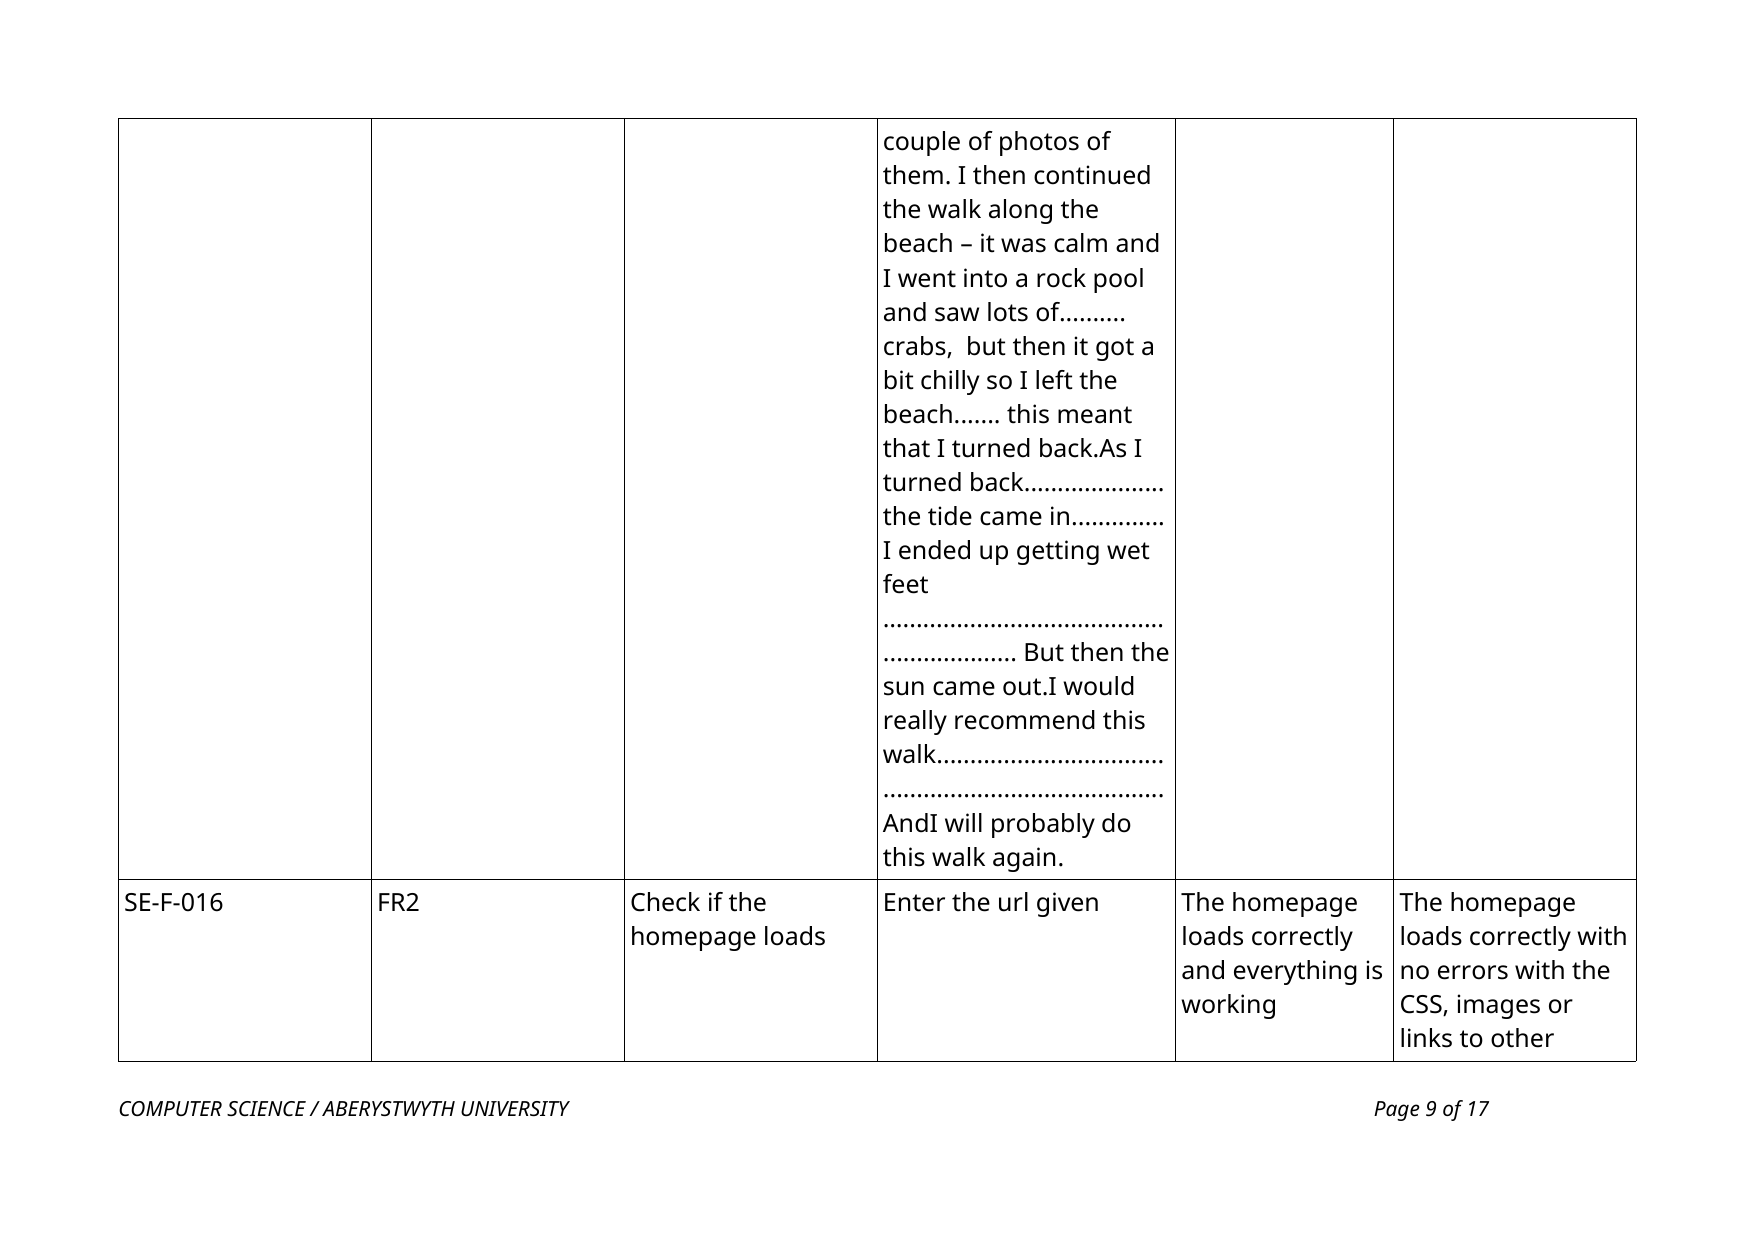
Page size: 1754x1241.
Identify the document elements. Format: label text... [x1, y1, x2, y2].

table_cell couple of photos of them. I then continued the walk along the beach – it was calm and I went into a rock pool and saw lots of.......... crabs, but then it got a bit chilly so I left the beach....... this meant that I turned back.As I turned back..................... the tide came in.............. I ended up getting wet feet …........................................................... But then the sun came out.I would really recommend this walk............................................................................AndI will probably do this walk again. [878, 119, 1175, 879]
table_cell [1176, 119, 1393, 879]
table_cell [1394, 119, 1636, 879]
table_cell The homepage loads correctly with no errors with the CSS, images or links to other [1394, 880, 1636, 1061]
table_cell Check if the homepage loads [625, 880, 877, 1061]
table_cell The homepage loads correctly and everything is working [1176, 880, 1393, 1061]
table_cell SE-F-016 [119, 880, 371, 1061]
table_cell [119, 119, 371, 879]
table_cell [625, 119, 877, 879]
table_cell [372, 119, 624, 879]
table_cell Enter the url given [878, 880, 1175, 1061]
table_cell FR2 [372, 880, 624, 1061]
